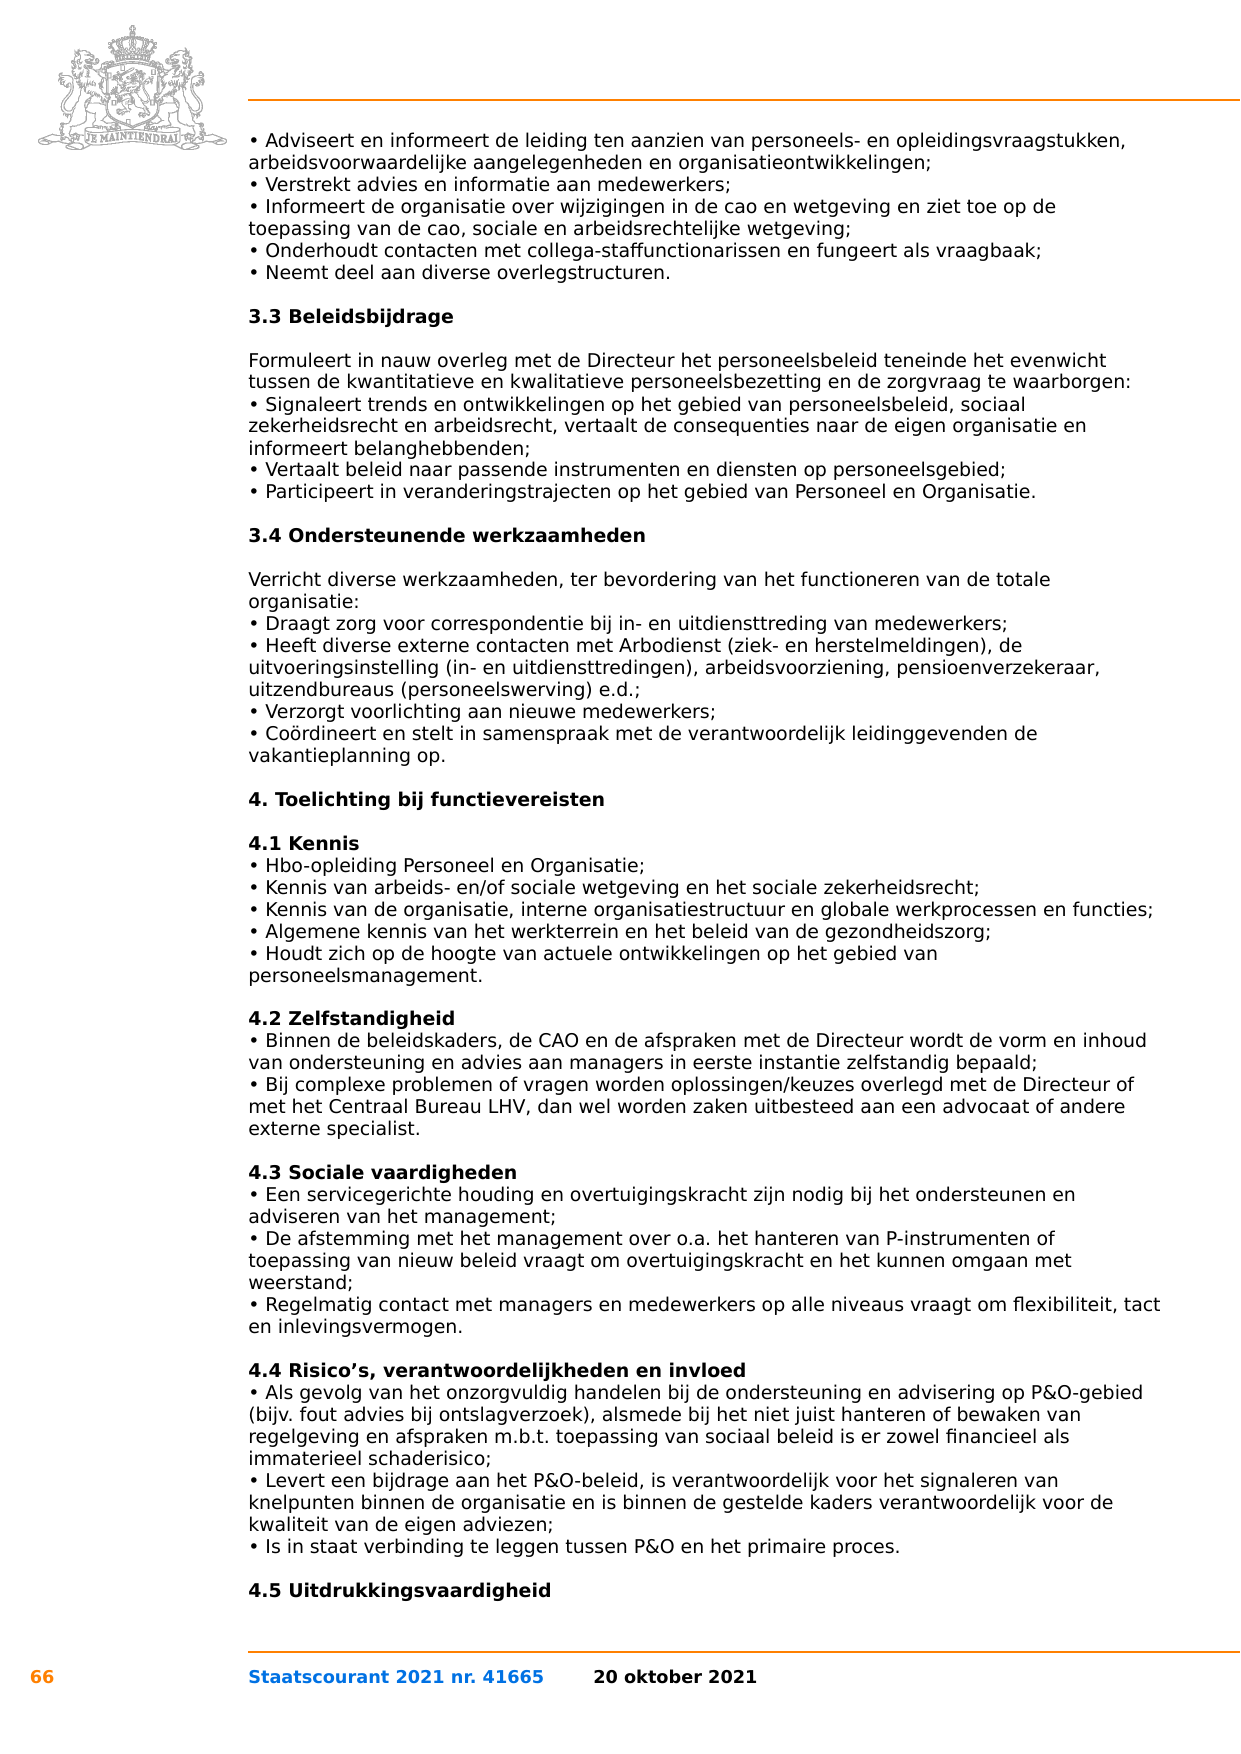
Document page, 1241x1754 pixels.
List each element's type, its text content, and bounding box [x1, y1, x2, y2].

text • Vertaalt beleid naar passende instrumenten en diensten op personeelsgebied; [248, 459, 1163, 481]
text • Participeert in veranderingstrajecten op het gebied van Personeel en Organisatie. [248, 481, 1163, 503]
text • Als gevolg van het onzorgvuldig handelen bij de ondersteuning en advisering op P&O-gebied (bijv. fout advies bij ontslagverzoek), alsmede bij het niet juist hanteren of bewaken van regelgeving en afspraken m.b.t. toepassing van sociaal beleid is er zowel financieel als immaterieel schaderisico; [248, 1382, 1163, 1470]
subtitle 4. Toelichting bij functievereisten [248, 789, 1163, 811]
text • Een servicegerichte houding en overtuigingskracht zijn nodig bij het ondersteunen en adviseren van het management; [248, 1184, 1163, 1228]
text • Coördineert en stelt in samenspraak met de verantwoordelijk leidinggevenden de vakantieplanning op. [248, 723, 1163, 767]
text 4.1 Kennis [248, 833, 1163, 854]
text • Hbo-opleiding Personeel en Organisatie; [248, 854, 1163, 877]
text 4.5 Uitdrukkingsvaardigheid [248, 1579, 1163, 1601]
text • Kennis van de organisatie, interne organisatiestructuur en globale werkprocessen en functies; [248, 898, 1163, 921]
text • Regelmatig contact met managers en medewerkers op alle niveaus vraagt om flexibiliteit, tact en inlevingsvermogen. [248, 1294, 1163, 1338]
text • Neemt deel aan diverse overlegstructuren. [248, 262, 1163, 284]
text • Levert een bijdrage aan het P&O-beleid, is verantwoordelijk voor het signaleren van knelpunten binnen de organisatie en is binnen de gestelde kaders verantwoordelijk voor de kwaliteit van de eigen adviezen; [248, 1470, 1163, 1536]
text • Onderhoudt contacten met collega-staffunctionarissen en fungeert als vraagbaak; [248, 240, 1163, 262]
text Formuleert in nauw overleg met de Directeur het personeelsbeleid teneinde het evenwicht tussen de kwantitatieve en kwalitatieve personeelsbezetting en de zorgvraag te waarborgen: [248, 349, 1163, 393]
text • Houdt zich op de hoogte van actuele ontwikkelingen op het gebied van personeelsmanagement. [248, 942, 1163, 986]
text • Signaleert trends en ontwikkelingen op het gebied van personeelsbeleid, sociaal zekerheidsrecht en arbeidsrecht, vertaalt de consequenties naar de eigen organisatie en informeert belanghebbenden; [248, 393, 1163, 459]
text 4.4 Risico’s, verantwoordelijkheden en invloed [248, 1360, 1163, 1382]
text • Verstrekt advies en informatie aan medewerkers; [248, 174, 1163, 196]
text • Adviseert en informeert de leiding ten aanzien van personeels- en opleidingsvraagstukken, arbeidsvoorwaardelijke aangelegenheden en organisatieontwikkelingen; [248, 130, 1163, 174]
text Verricht diverse werkzaamheden, ter bevordering van het functioneren van de totale organisatie: [248, 569, 1163, 613]
text • Informeert de organisatie over wijzigingen in de cao en wetgeving en ziet toe op de toepassing van de cao, sociale en arbeidsrechtelijke wetgeving; [248, 196, 1163, 240]
text • Verzorgt voorlichting aan nieuwe medewerkers; [248, 701, 1163, 723]
text • Binnen de beleidskaders, de CAO en de afspraken met de Directeur wordt de vorm en inhoud van ondersteuning en advies aan managers in eerste instantie zelfstandig bepaald; [248, 1030, 1163, 1074]
text • Algemene kennis van het werkterrein en het beleid van de gezondheidszorg; [248, 921, 1163, 942]
text • Is in staat verbinding te leggen tussen P&O en het primaire proces. [248, 1536, 1163, 1558]
text • Bij complexe problemen of vragen worden oplossingen/keuzes overlegd met de Directeur of met het Centraal Bureau LHV, dan wel worden zaken uitbesteed aan een advocaat of andere externe specialist. [248, 1074, 1163, 1140]
text 4.2 Zelfstandigheid [248, 1008, 1163, 1030]
text 3.4 Ondersteunende werkzaamheden [248, 525, 1163, 547]
text 4.3 Sociale vaardigheden [248, 1162, 1163, 1184]
text • Heeft diverse externe contacten met Arbodienst (ziek- en herstelmeldingen), de uitvoeringsinstelling (in- en uitdiensttredingen), arbeidsvoorziening, pensioenverzekeraar, uitzendbureaus (personeelswerving) e.d.; [248, 635, 1163, 701]
text • De afstemming met het management over o.a. het hanteren van P-instrumenten of toepassing van nieuw beleid vraagt om overtuigingskracht en het kunnen omgaan met weerstand; [248, 1228, 1163, 1294]
text 3.3 Beleidsbijdrage [248, 306, 1163, 328]
text • Kennis van arbeids- en/of sociale wetgeving en het sociale zekerheidsrecht; [248, 877, 1163, 898]
picture [38, 25, 227, 150]
text • Draagt zorg voor correspondentie bij in- en uitdiensttreding van medewerkers; [248, 613, 1163, 635]
